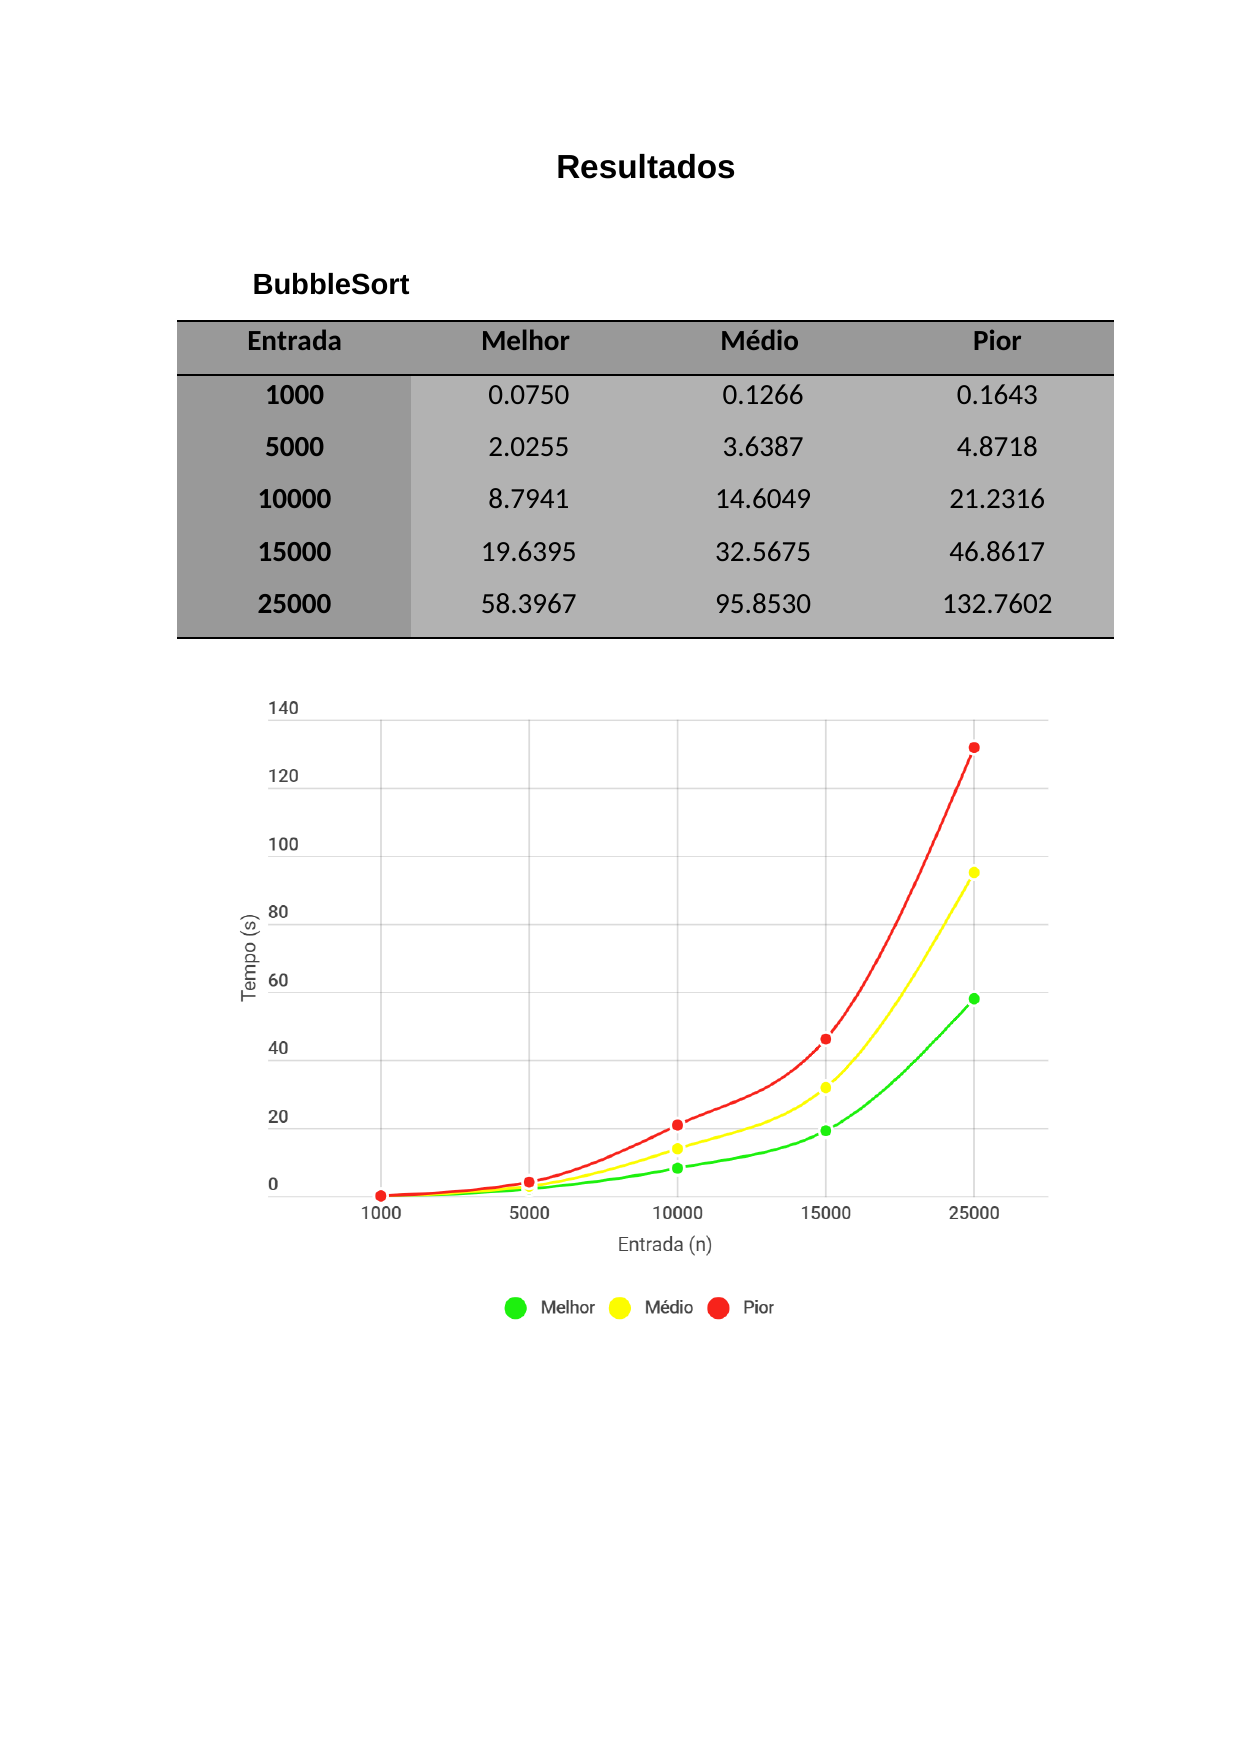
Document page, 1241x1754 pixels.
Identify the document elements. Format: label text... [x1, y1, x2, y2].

table_cell 15000 [177, 533, 411, 585]
text Resultados [177, 148, 1114, 186]
table_header Melhor [411, 322, 646, 374]
table_cell 14.6049 [646, 480, 880, 533]
table_cell 4.8718 [880, 428, 1114, 480]
table_cell 46.8617 [880, 533, 1114, 585]
table_cell 19.6395 [411, 533, 646, 585]
table_cell 1000 [177, 376, 411, 428]
picture [179, 669, 1115, 1332]
table_cell 5000 [177, 428, 411, 480]
table_cell 3.6387 [646, 428, 880, 480]
table_header Entrada [177, 322, 411, 374]
text BubbleSort [177, 263, 1114, 301]
table_cell 58.3967 [411, 585, 646, 637]
table_header Médio [646, 322, 880, 374]
table_cell 32.5675 [646, 533, 880, 585]
table_cell 21.2316 [880, 480, 1114, 533]
table_cell 95.8530 [646, 585, 880, 637]
table_cell 10000 [177, 480, 411, 533]
table_header Pior [880, 322, 1114, 374]
table_cell 132.7602 [880, 585, 1114, 637]
table_cell 0.0750 [411, 376, 646, 428]
table_cell 25000 [177, 585, 411, 637]
table_cell 2.0255 [411, 428, 646, 480]
table_cell 0.1643 [880, 376, 1114, 428]
table_cell 0.1266 [646, 376, 880, 428]
table_cell 8.7941 [411, 480, 646, 533]
